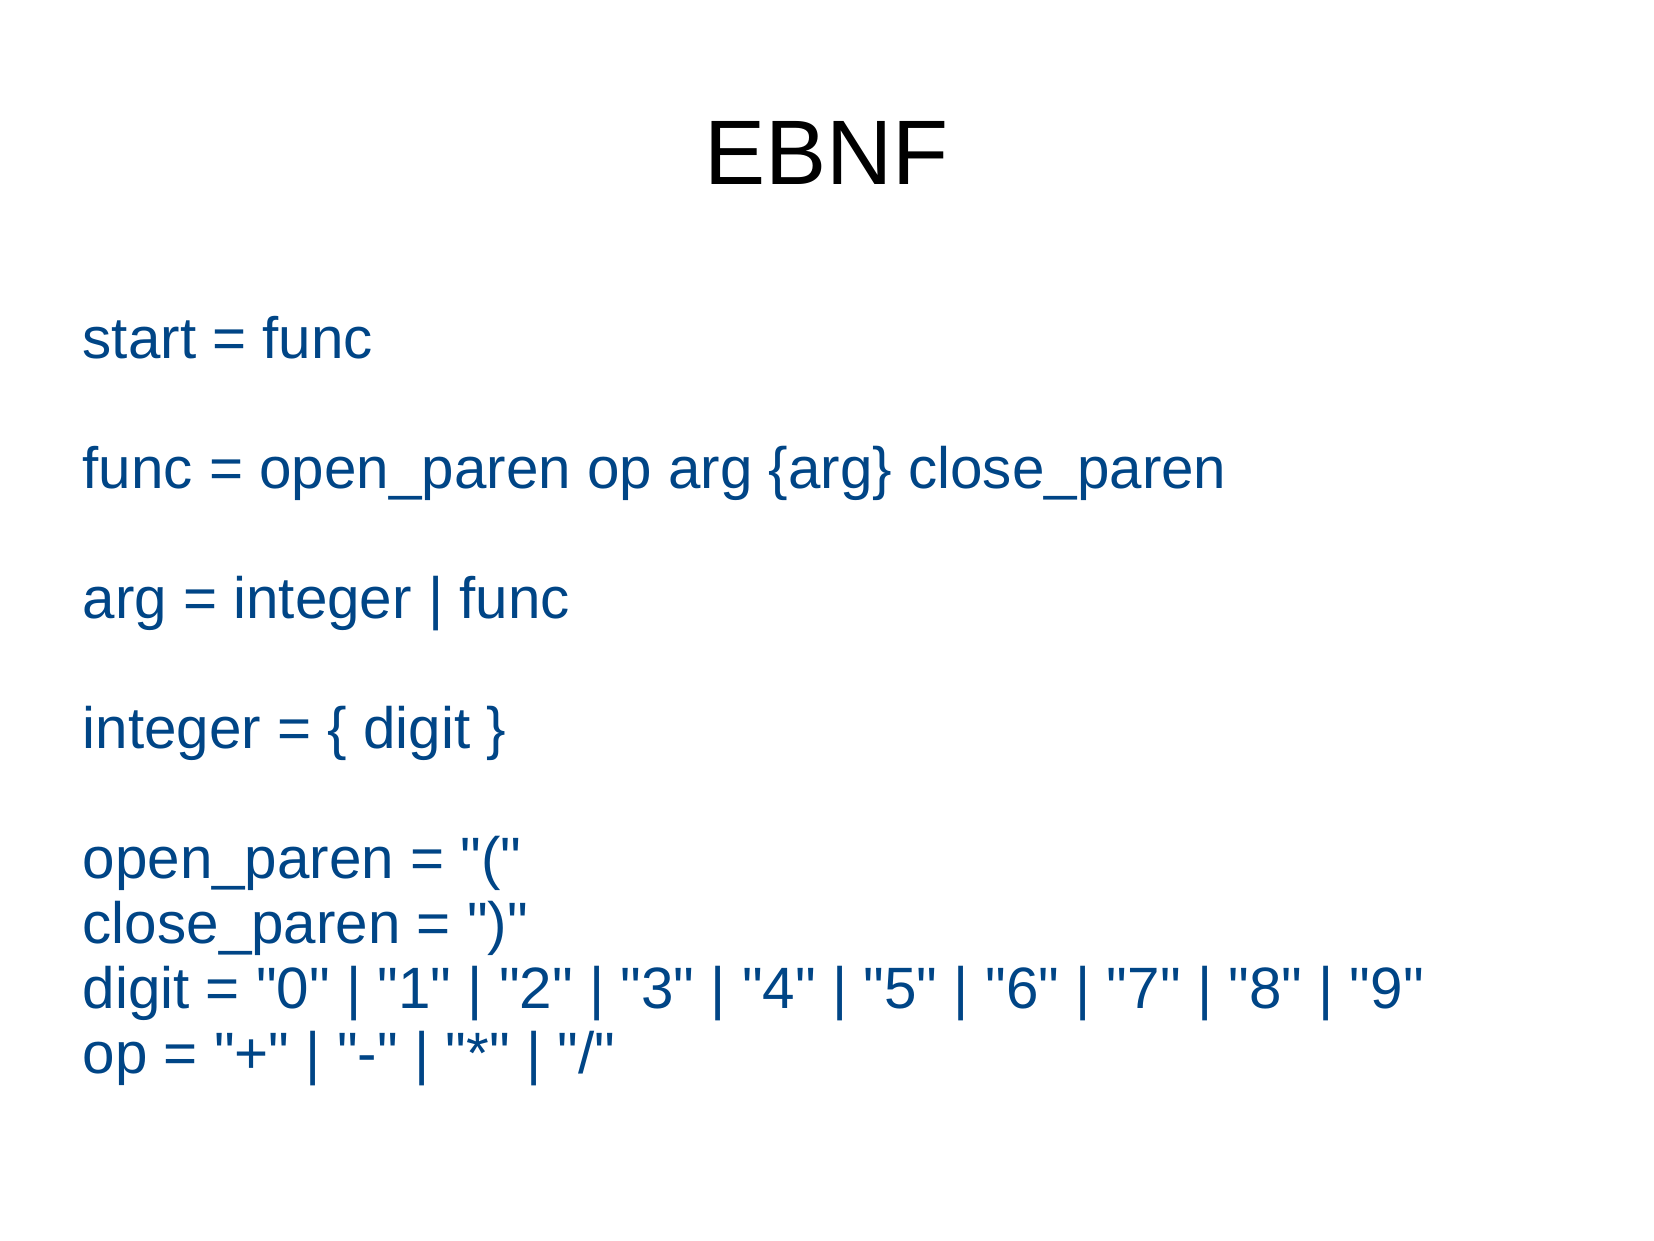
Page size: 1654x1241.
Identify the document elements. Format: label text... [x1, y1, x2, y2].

subtitle start = func func = open_paren op arg {arg} close_paren arg = integer | func integer = { digit } open_paren = "(" close_paren = ")" digit = "0" | "1" | "2" | "3" | "4" | "5" | "6" | "7" | "8" | "9" op = "+" | "-" | "*" | "/" [82, 305, 1538, 1086]
title EBNF [82, 49, 1571, 257]
